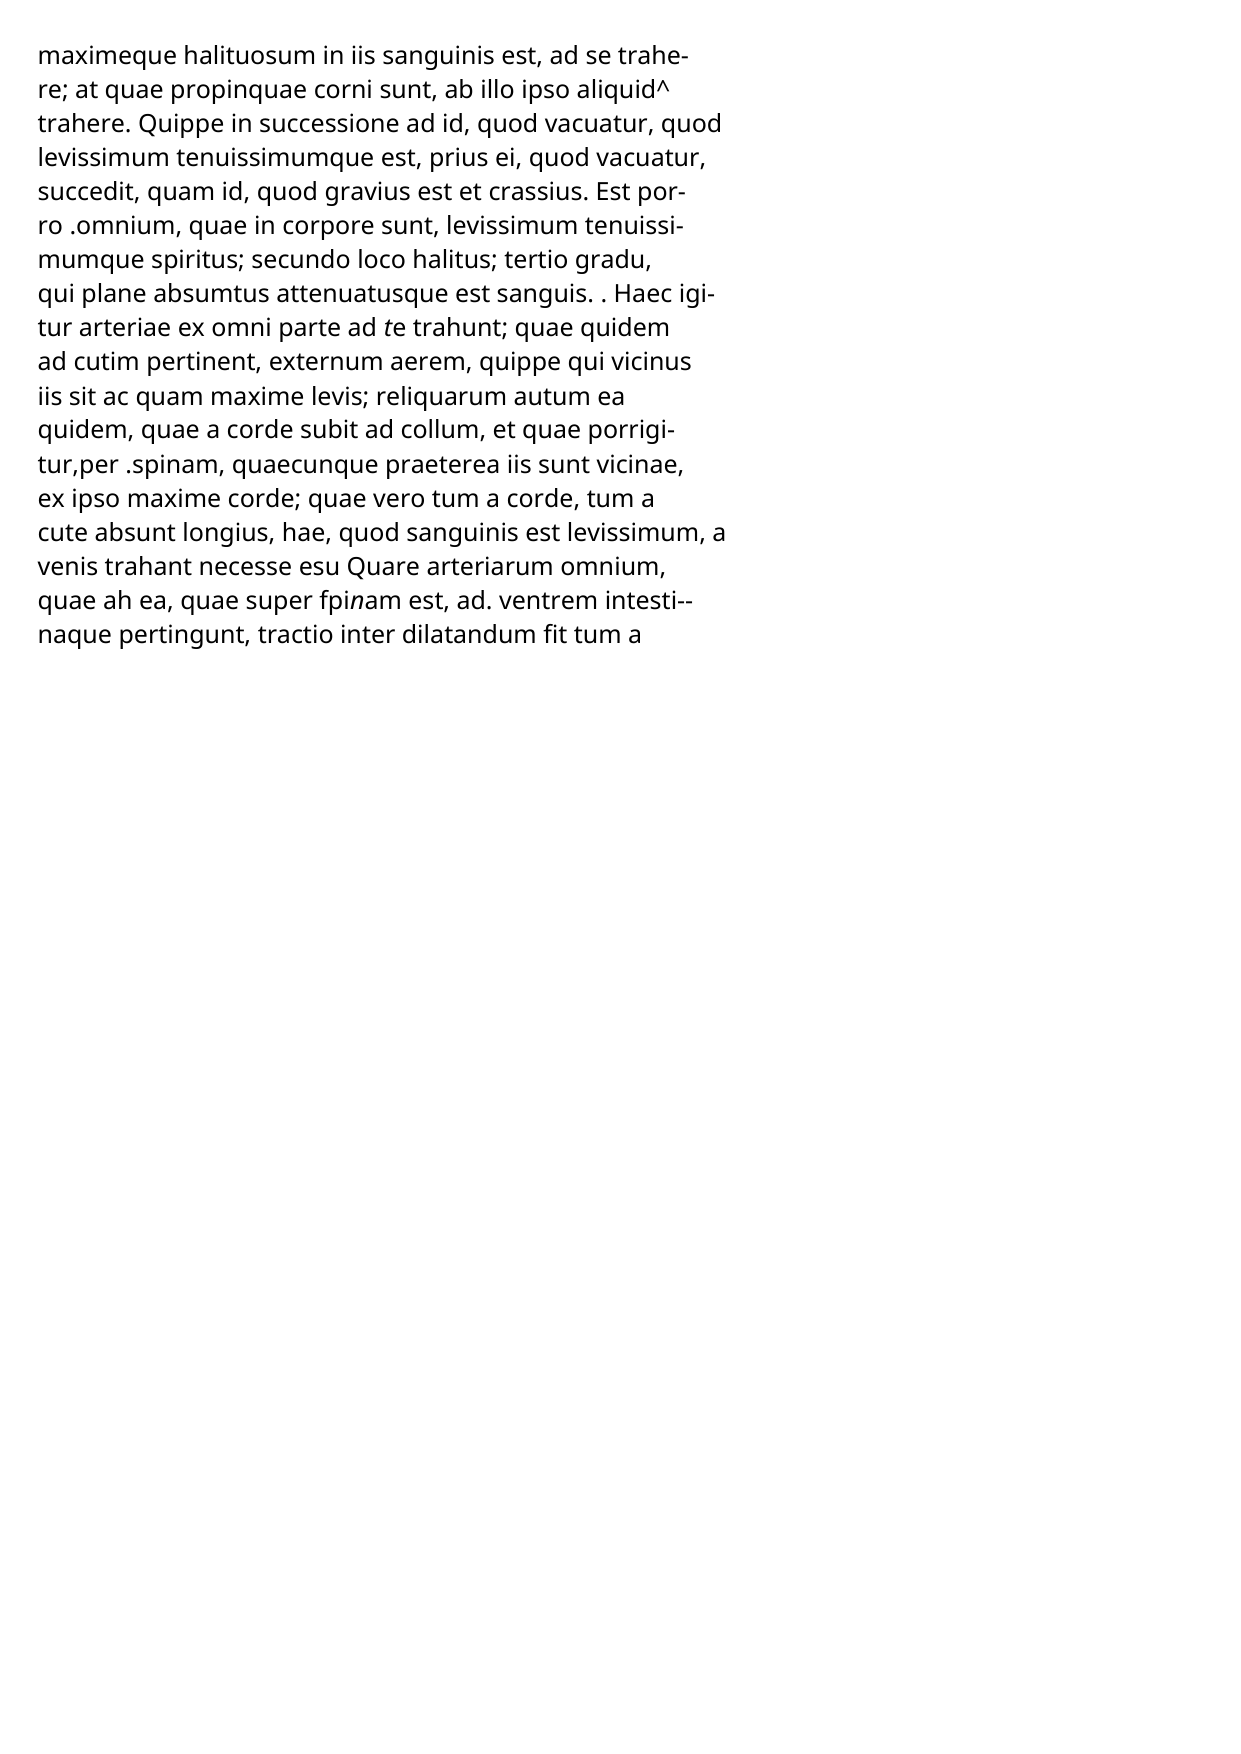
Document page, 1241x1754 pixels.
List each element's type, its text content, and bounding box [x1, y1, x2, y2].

text maximeque halituosum in iis sanguinis est, ad se trahe- re; at quae propinquae corni sunt, ab illo ipso aliquid^ trahere. Quippe in successione ad id, quod vacuatur, quod levissimum tenuissimumque est, prius ei, quod vacuatur, succedit, quam id, quod gravius est et crassius. Est por- ro .omnium, quae in corpore sunt, levissimum tenuissi- mumque spiritus; secundo loco halitus; tertio gradu, qui plane absumtus attenuatusque est sanguis. . Haec igi- tur arteriae ex omni parte ad te trahunt; quae quidem ad cutim pertinent, externum aerem, quippe qui vicinus iis sit ac quam maxime levis; reliquarum autum ea quidem, quae a corde subit ad collum, et quae porrigi- tur,per .spinam, quaecunque praeterea iis sunt vicinae, ex ipso maxime corde; quae vero tum a corde, tum a cute absunt longius, hae, quod sanguinis est levissimum, a venis trahant necesse esu Quare arteriarum omnium, quae ah ea, quae super fpinam est, ad. ventrem intesti-- naque pertingunt, tractio inter dilatandum fit tum a [37, 37, 1203, 651]
